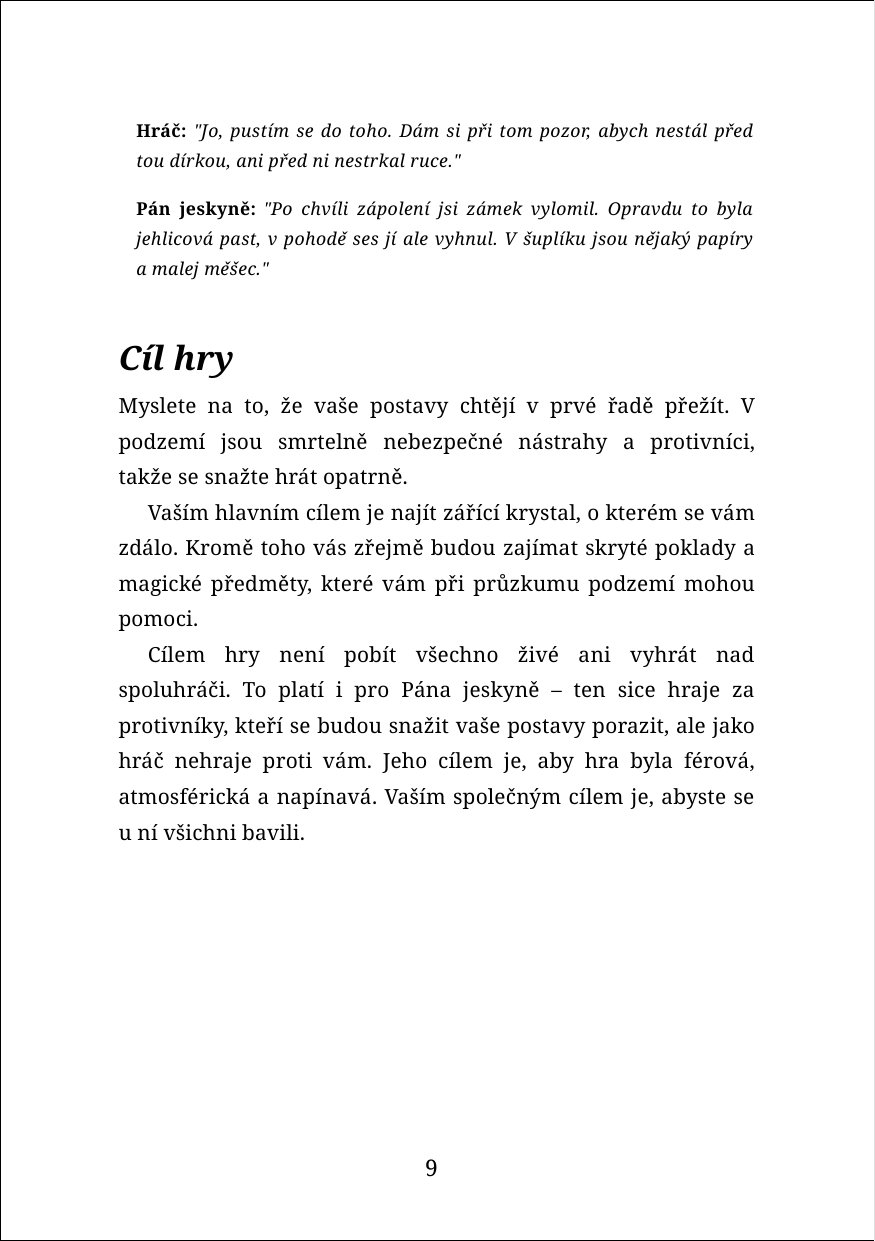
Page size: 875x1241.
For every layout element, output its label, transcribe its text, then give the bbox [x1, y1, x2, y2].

text Pán jeskyně: "Po chvíli zápolení jsi zámek vylomil. Opravdu to byla jehlicová past, v pohodě ses jí ale vyhnul. V šuplíku jsou nějaký papíry a malej měšec." [136, 196, 756, 281]
text Myslete na to, že vaše postavy chtějí v prvé řadě přežít. V podzemí jsou smrtelně nebezpečné nástrahy a protivníci, takže se snažte hrát opatrně. Vaším hlavním cílem je najít zářící krystal, o kterém se vám zdálo. Kromě toho vás zřejmě budou zajímat skryté poklady a magické předměty, které vám při průzkumu podzemí mohou pomoci. Cílem hry není pobít všechno živé ani vyhrát nad spoluhráči. To platí i pro Pána jeskyně – ten sice hraje za protivníky, kteří se budou snažit vaše postavy porazit, ale jako hráč nehraje proti vám. Jeho cílem je, aby hra byla férová, atmosférická a napínavá. Vaším společným cílem je, abyste se u ní všichni bavili. [118, 391, 756, 846]
text Hráč: "Jo, pustím se do toho. Dám si při tom pozor, abych nestál před tou dírkou, ani před ni nestrkal ruce." [136, 118, 756, 173]
subtitle Cíl hry [118, 334, 756, 380]
